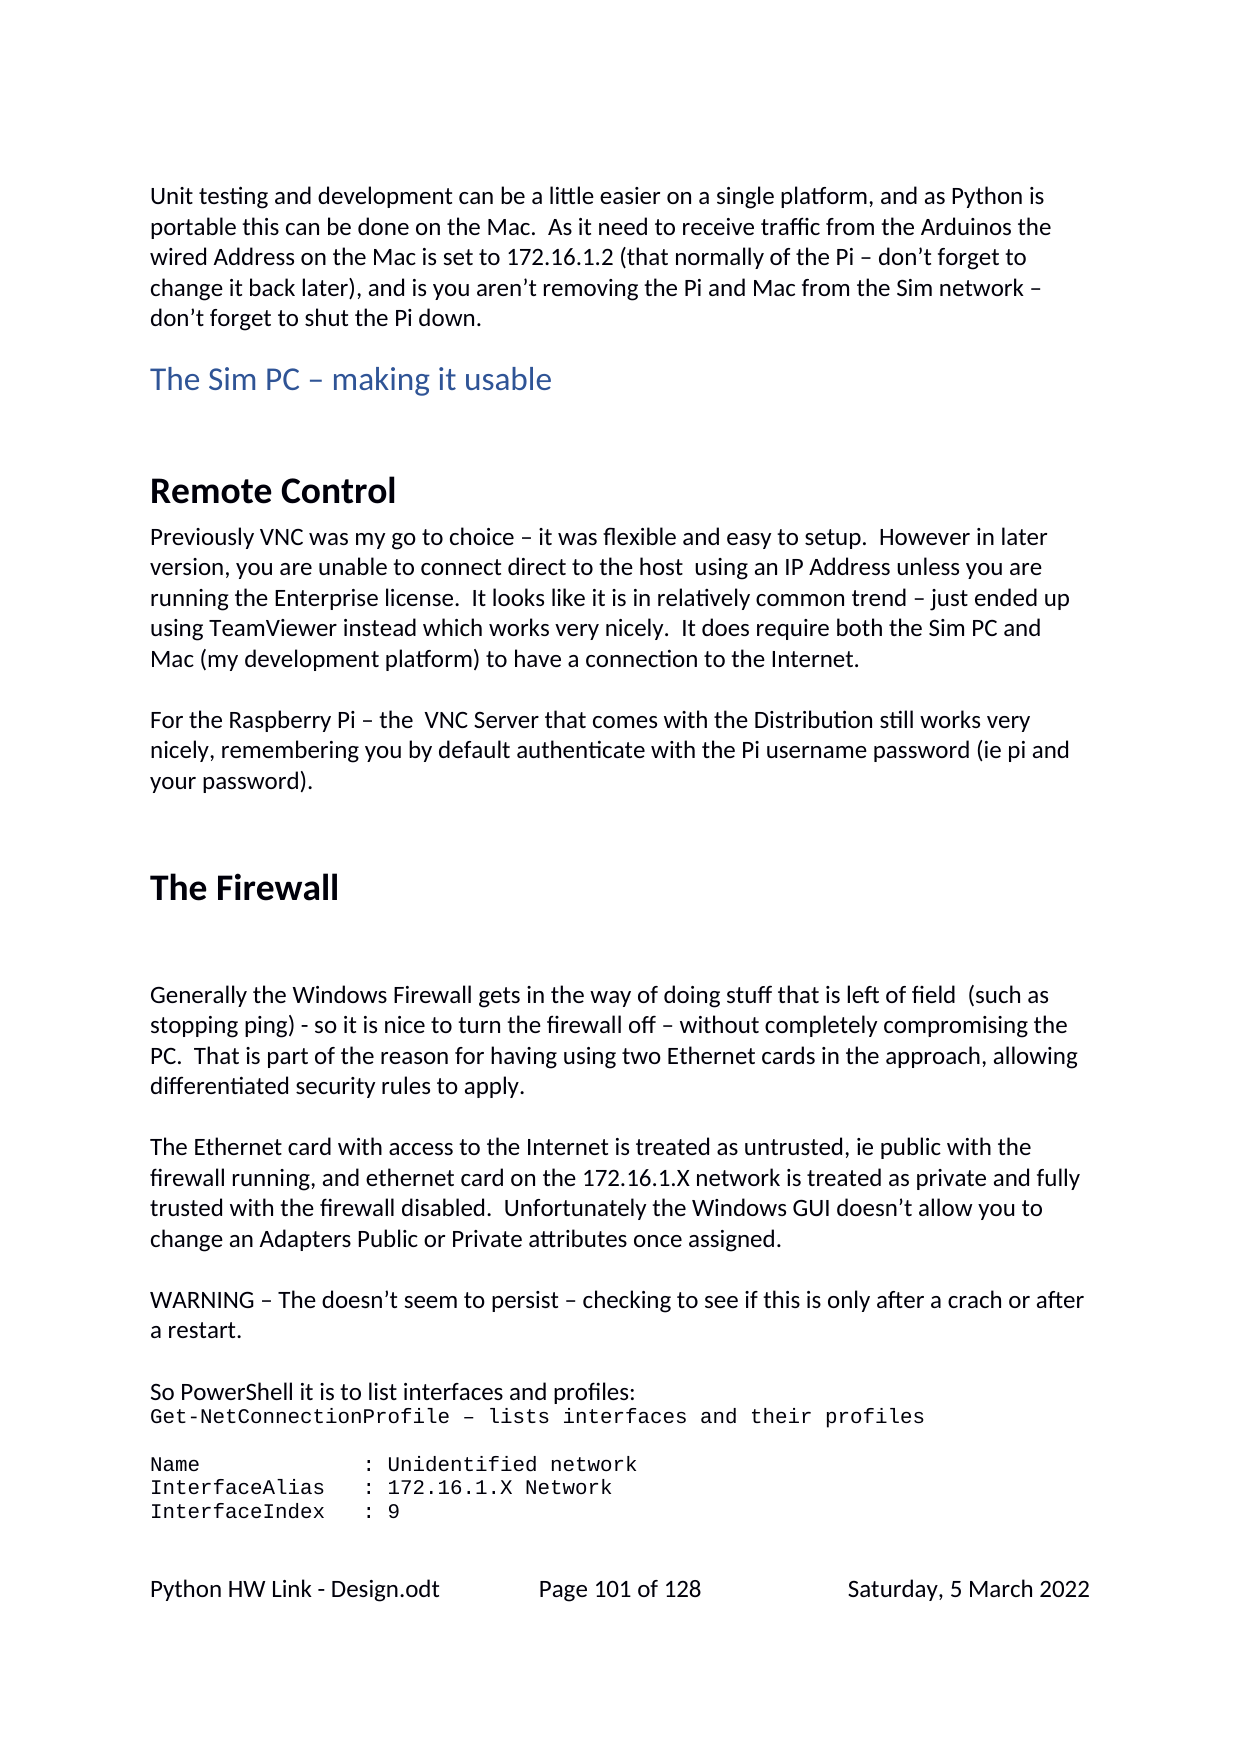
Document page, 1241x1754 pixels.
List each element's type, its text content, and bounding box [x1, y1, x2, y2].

text The Ethernet card with access to the Internet is treated as untrusted, ie public with the firewall running, and ethernet card on the 172.16.1.X network is treated as private and fully trusted with the firewall disabled. Unfortunately the Windows GUI doesn’t allow you to change an Adapters Public or Private attributes once assigned. [150, 1132, 1090, 1254]
subtitle Remote Control [150, 467, 1090, 513]
text Unit testing and development can be a little easier on a single platform, and as Python is portable this can be done on the Mac. As it need to receive traffic from the Arduinos the wired Address on the Mac is set to 172.16.1.2 (that normally of the Pi – don’t forget to change it back later), and is you aren’t removing the Pi and Mac from the Sim network – don’t forget to shut the Pi down. [150, 181, 1090, 333]
text For the Raspberry Pi – the VNC Server that comes with the Distribution still works very nicely, remembering you by default authenticate with the Pi username password (ie pi and your password). [150, 704, 1090, 796]
text Generally the Windows Firewall gets in the way of doing stuff that is left of field (such as stopping ping) - so it is nice to turn the firewall off – without completely compromising the PC. That is part of the reason for having using two Ethernet cards in the approach, allowing differentiated security rules to apply. [150, 979, 1090, 1101]
text WARNING – The doesn’t seem to persist – checking to see if this is only after a crach or after a restart. [150, 1284, 1090, 1345]
text Previously VNC was my go to choice – it was flexible and easy to setup. However in later version, you are unable to connect direct to the host using an IP Address unless you are running the Enterprise license. It looks like it is in relatively common trend – just ended up using TeamViewer instead which works very nicely. It does require both the Sim PC and Mac (my development platform) to have a connection to the Internet. [150, 521, 1090, 674]
text Name : Unidentified network [150, 1453, 1090, 1477]
subtitle The Sim PC – making it usable [150, 358, 1090, 399]
subtitle The Firewall [150, 864, 1090, 909]
text InterfaceIndex : 9 [150, 1501, 1090, 1524]
text Get-NetConnectionProfile – lists interfaces and their profiles [150, 1406, 1090, 1430]
text InterfaceAlias : 172.16.1.X Network [150, 1477, 1090, 1501]
text So PowerShell it is to list interfaces and profiles: [150, 1376, 1090, 1406]
